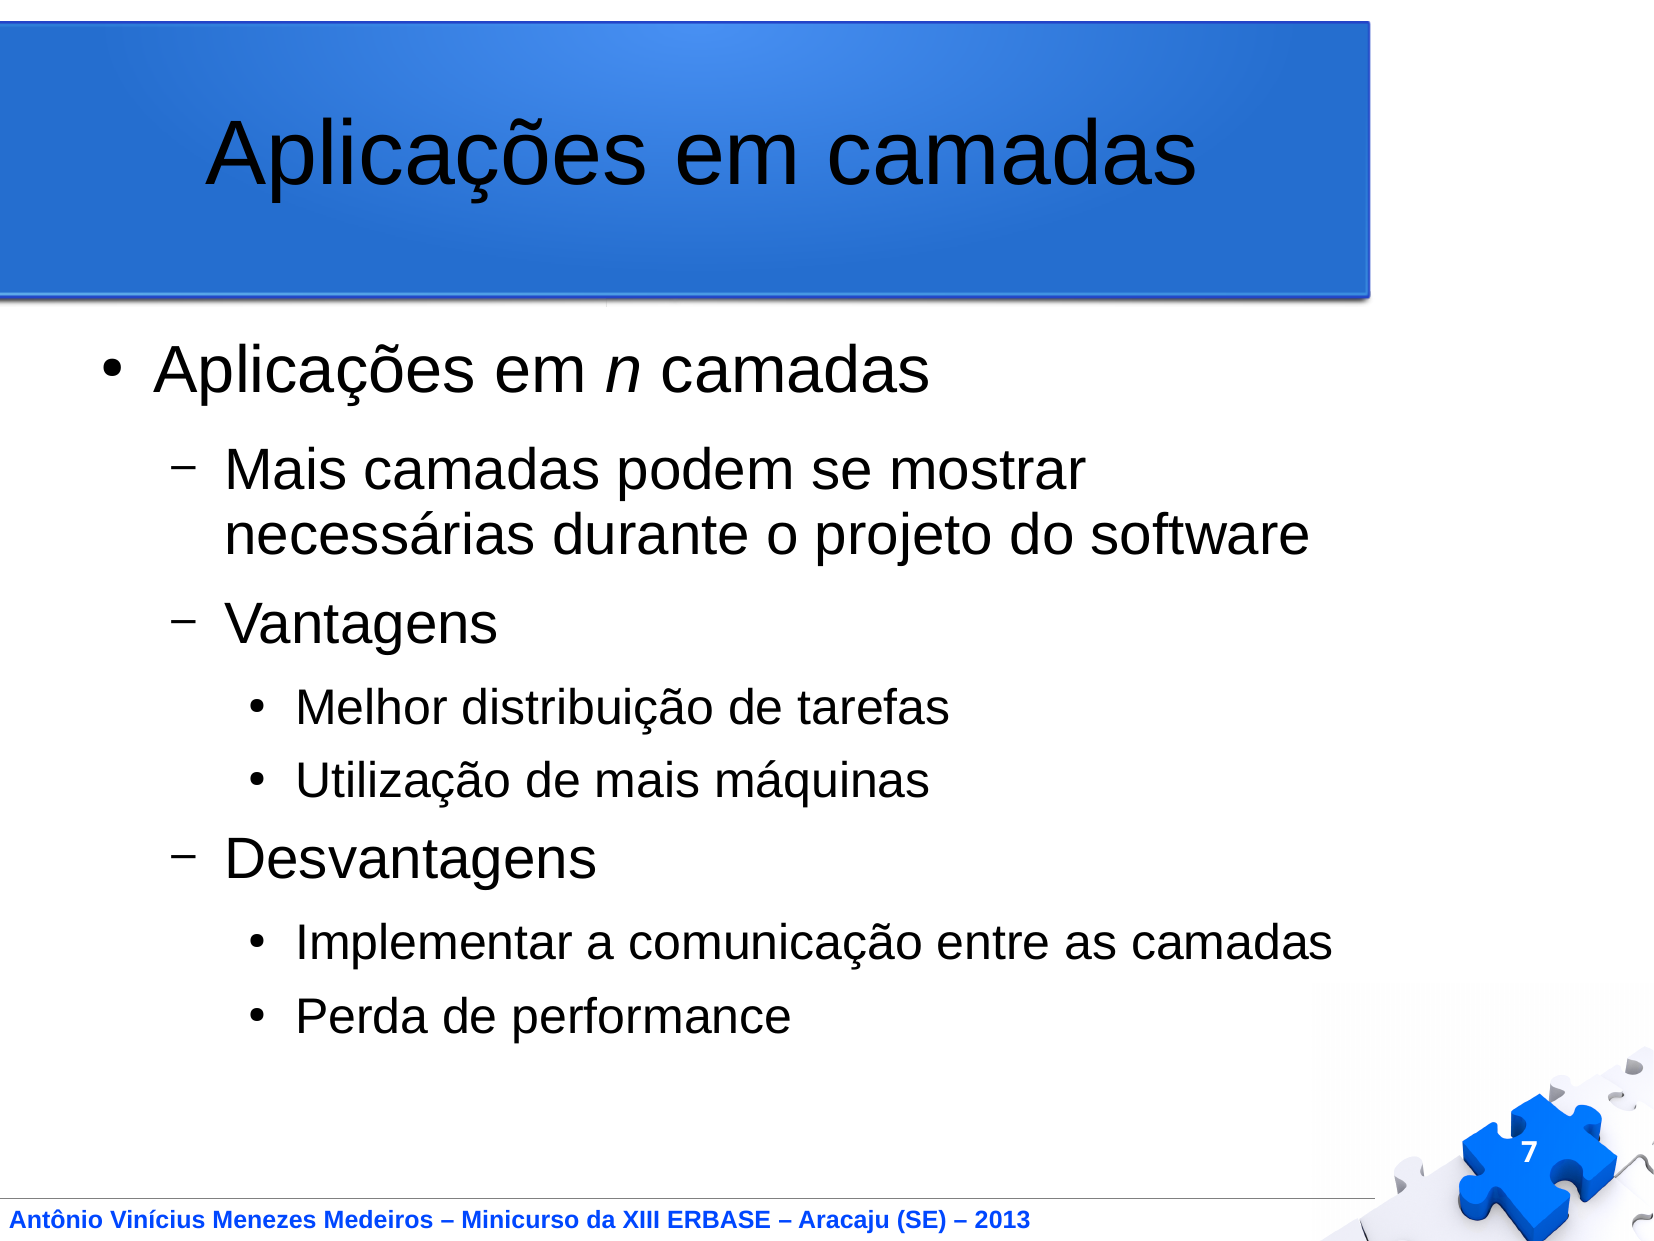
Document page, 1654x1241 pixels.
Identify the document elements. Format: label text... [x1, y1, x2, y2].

picture [1311, 983, 1654, 1241]
list Aplicações em n camadas Mais camadas podem se mostrar necessárias durante o projeto do software Vantagens Melhor distribuição de tarefas Utilização de mais máquinas Desvantagens Implementar a comunicação entre as camadas Perda de performance [82, 332, 1356, 1111]
picture [0, 21, 1375, 307]
title Aplicações em camadas [82, 49, 1323, 257]
